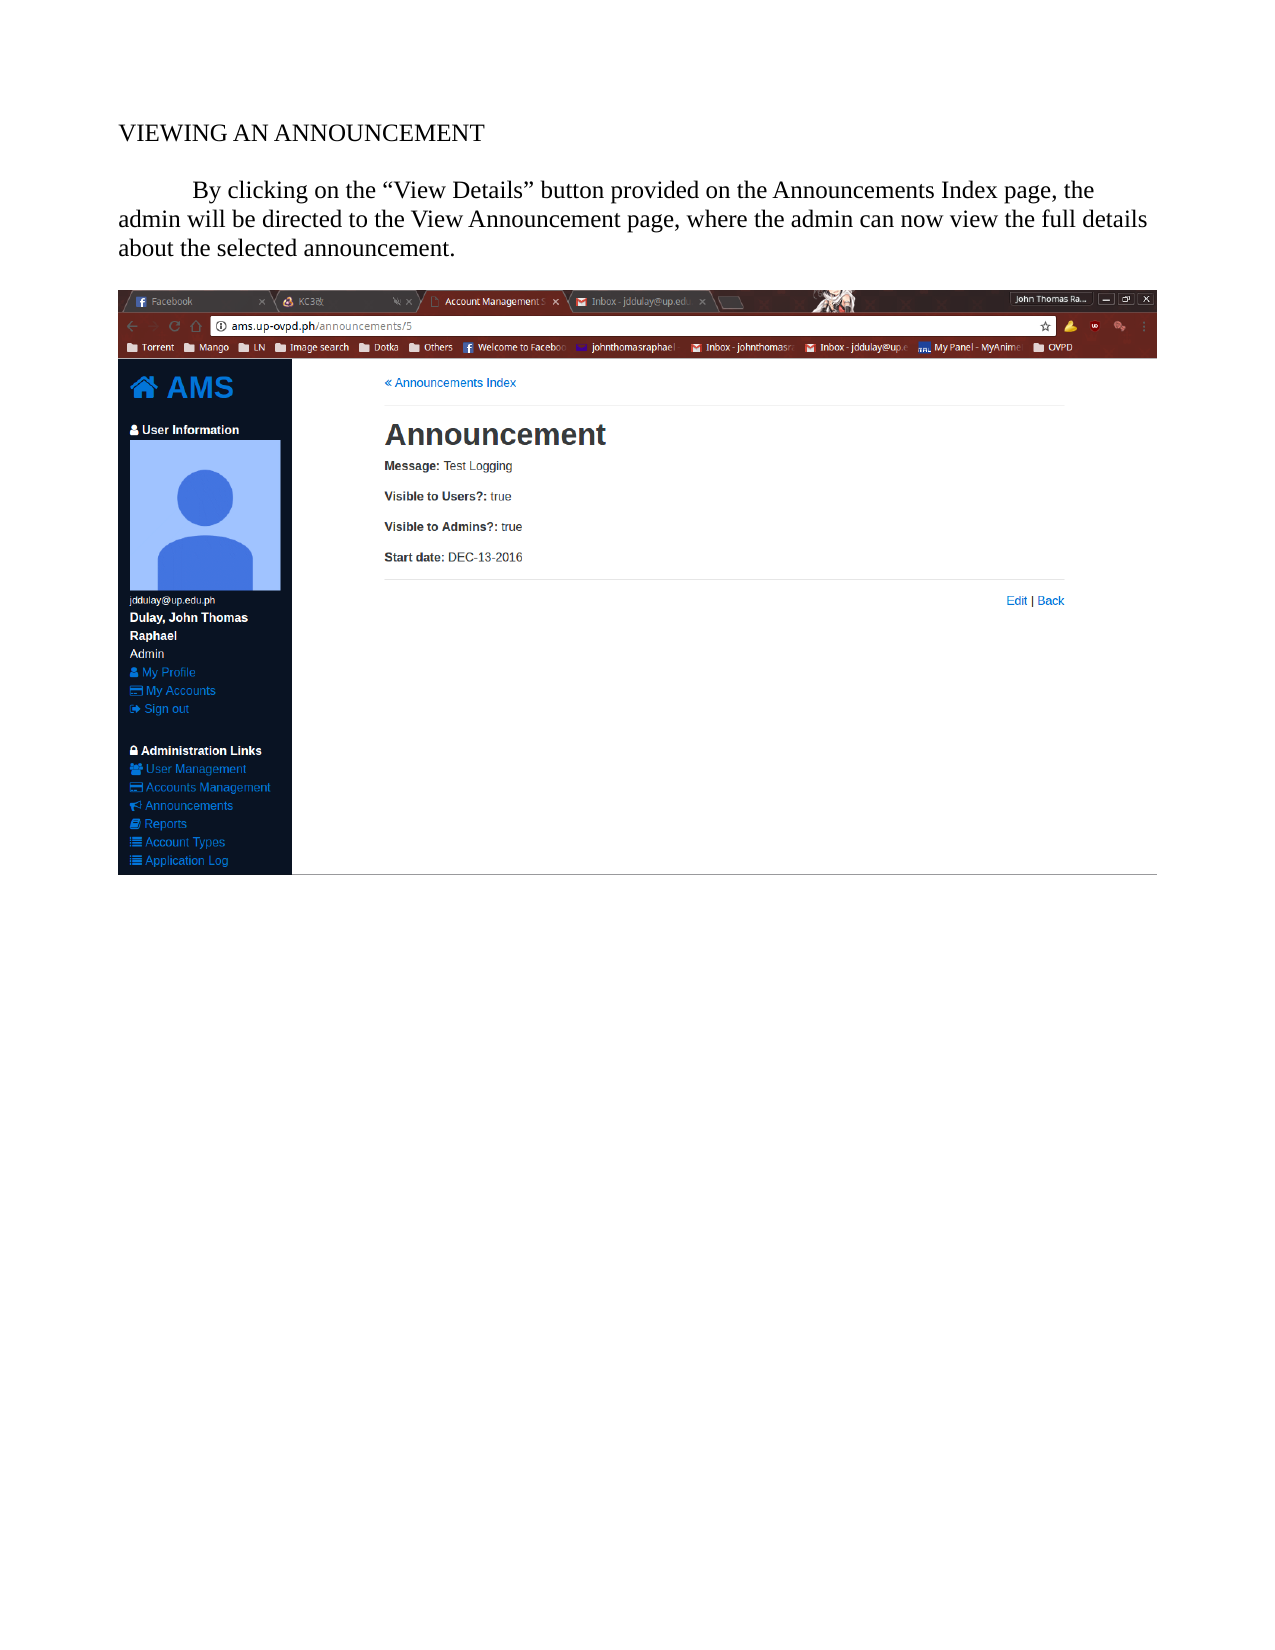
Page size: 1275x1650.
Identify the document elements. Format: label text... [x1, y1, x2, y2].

text By clicking on the “View Details” button provided on the Announcements Index page, the admin will be directed to the View Announcement page, where the admin can now view the full details about the selected announcement. [118, 176, 1157, 262]
picture [118, 290, 1157, 875]
text VIEWING AN ANNOUNCEMENT [118, 118, 1157, 147]
